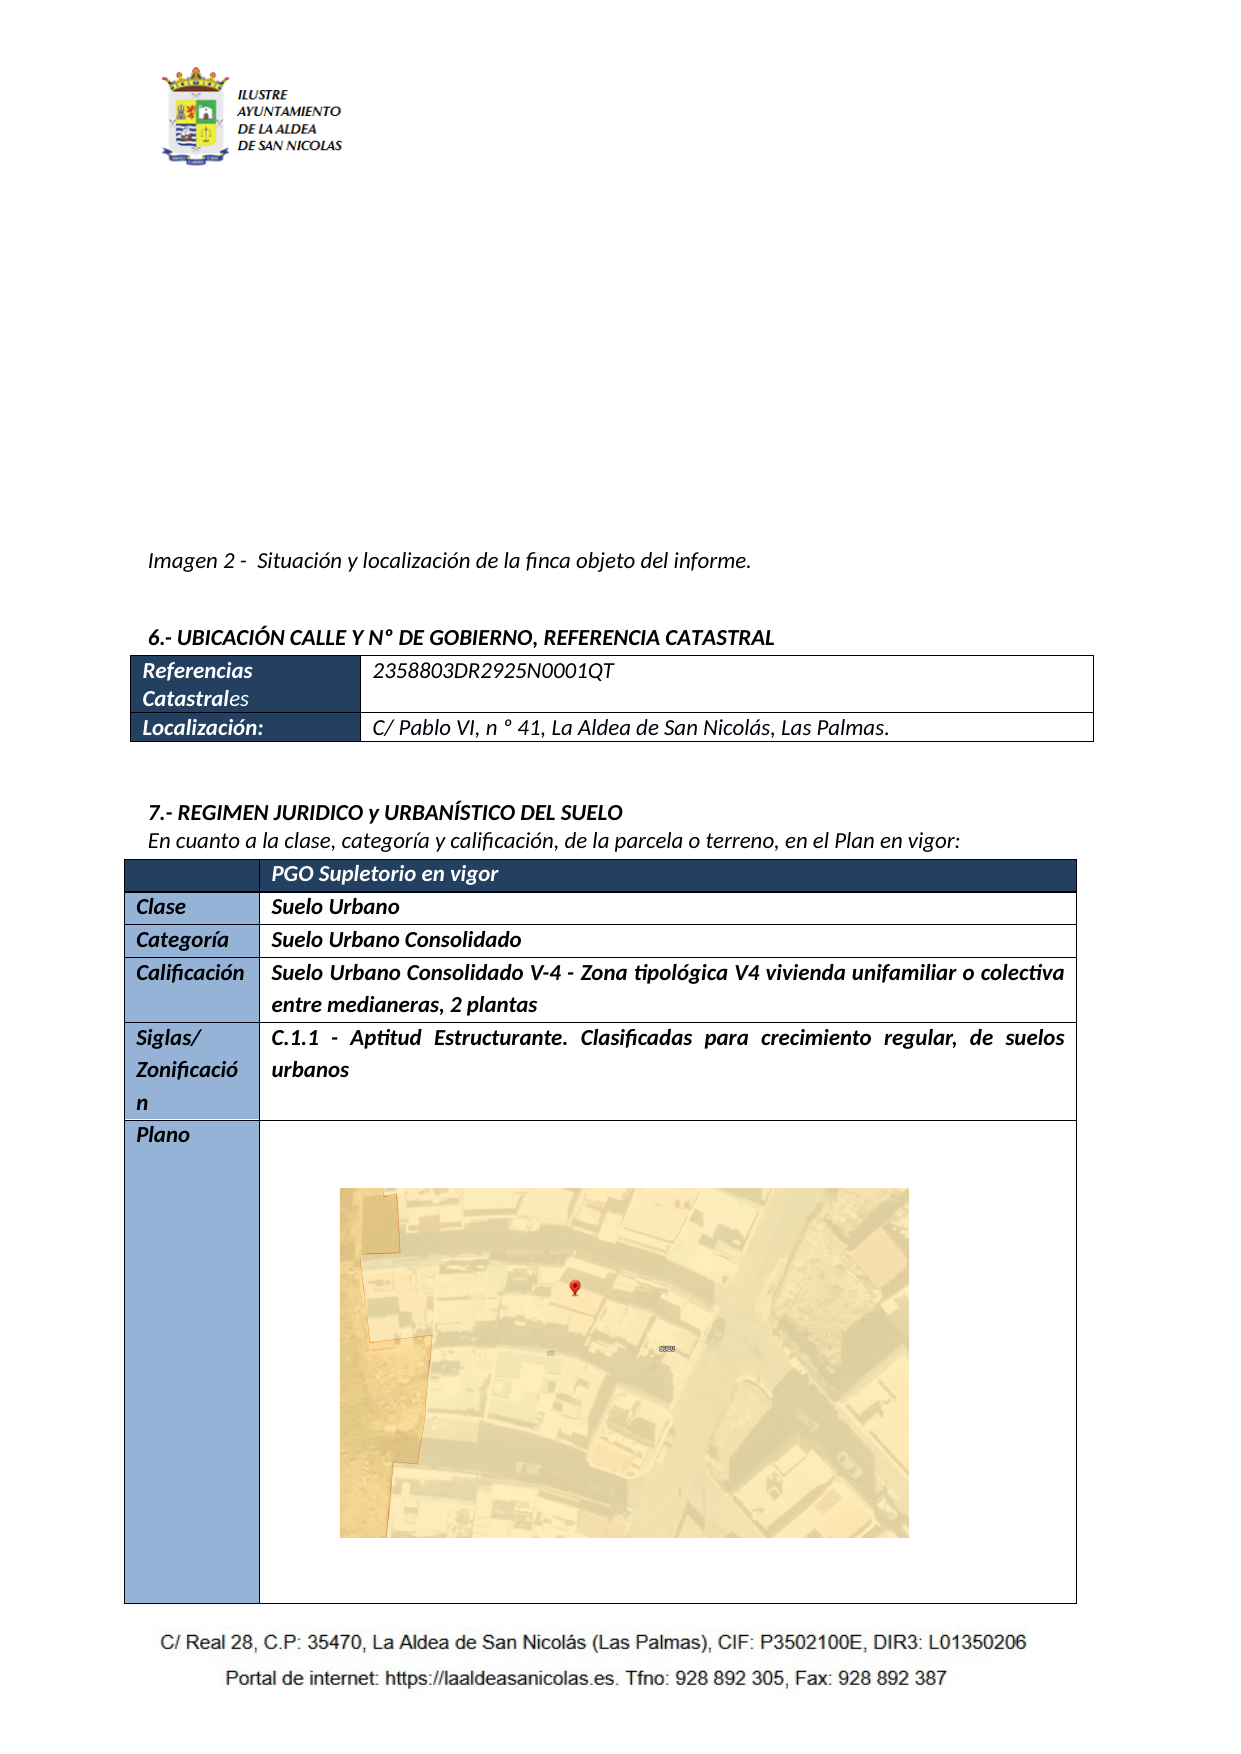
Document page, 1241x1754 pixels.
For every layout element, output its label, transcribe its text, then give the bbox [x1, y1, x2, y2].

table_cell Calificación [125, 958, 259, 1022]
table_header PGO Supletorio en vigor [260, 860, 1076, 891]
text 7.- REGIMEN JURIDICO y URBANÍSTICO DEL SUELO [148, 798, 1093, 826]
table_cell C/ Pablo VI, n º 41, La Aldea de San Nicolás, Las Palmas. [361, 713, 1093, 741]
table_cell Clase [125, 893, 259, 924]
table_header [125, 860, 259, 891]
picture [148, 1626, 1034, 1694]
table_header Referencias Catastrales [131, 656, 360, 712]
table_cell Categoría [125, 925, 259, 957]
table_cell Suelo Urbano Consolidado [260, 925, 1076, 957]
table_cell [260, 1121, 1076, 1603]
table_cell Plano [125, 1121, 259, 1603]
text Imagen 2 - Situación y localización de la finca objeto del informe. [148, 546, 1093, 574]
table_cell Suelo Urbano [260, 893, 1076, 924]
picture [340, 1188, 909, 1538]
table_header 2358803DR2925N0001QT [361, 656, 1093, 712]
text En cuanto a la clase, categoría y calificación, de la parcela o terreno, en el Plan en vigor: [148, 826, 1093, 854]
picture [148, 59, 358, 173]
table_cell Localización: [131, 713, 360, 741]
table_cell Suelo Urbano Consolidado V-4 - Zona tipológica V4 vivienda unifamiliar o colectiva entre medianeras, 2 plantas [260, 958, 1076, 1022]
table_cell Siglas/ Zonificación [125, 1023, 259, 1119]
text 6.- UBICACIÓN CALLE Y Nº DE GOBIERNO, REFERENCIA CATASTRAL [148, 623, 1093, 651]
table_cell C.1.1 - Aptitud Estructurante. Clasificadas para crecimiento regular, de suelos urbanos [260, 1023, 1076, 1119]
